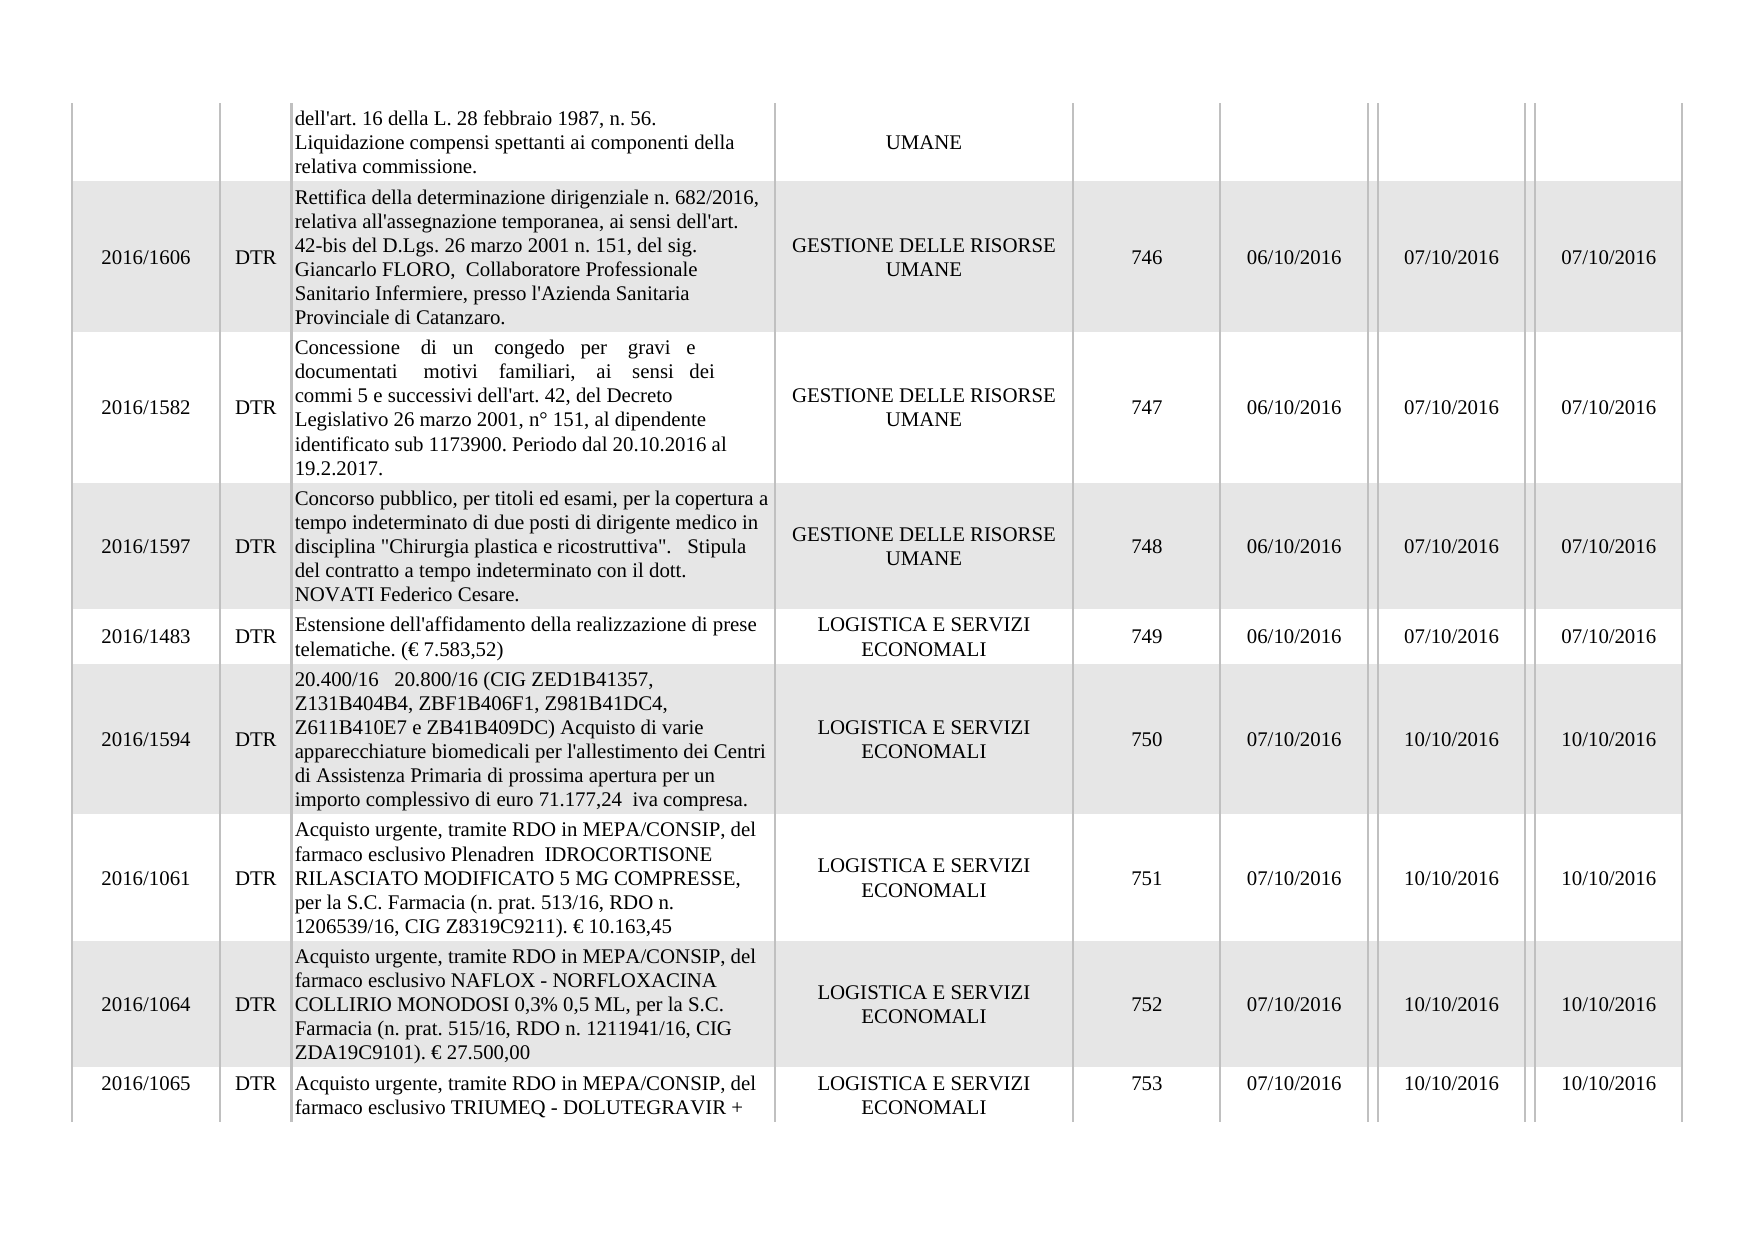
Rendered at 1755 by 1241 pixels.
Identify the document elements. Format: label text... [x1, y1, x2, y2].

table_cell 10/10/2016 [1379, 664, 1524, 814]
table_cell [1369, 664, 1377, 814]
table_cell [1526, 941, 1534, 1067]
table_cell 10/10/2016 [1536, 941, 1681, 1067]
table_cell [221, 103, 290, 181]
table_cell 746 [1074, 181, 1219, 332]
table_cell LOGISTICA E SERVIZI ECONOMALI [776, 609, 1072, 664]
table_cell 20.400/16 20.800/16 (CIG ZED1B41357, Z131B404B4, ZBF1B406F1, Z981B41DC4, Z611B410E7 e ZB41B409DC) Acquisto di varie apparecchiature biomedicali per l'allestimento dei Centri di Assistenza Primaria di prossima apertura per un importo complessivo di euro 71.177,24 iva compresa. [293, 664, 774, 814]
table_cell LOGISTICA E SERVIZI ECONOMALI [776, 664, 1072, 814]
table_cell DTR [221, 1068, 290, 1122]
table_cell 2016/1594 [73, 664, 219, 814]
table_cell 752 [1074, 941, 1219, 1067]
table_cell 10/10/2016 [1379, 814, 1524, 941]
table_cell [1526, 332, 1534, 483]
table_cell [1536, 103, 1681, 181]
table_cell 753 [1074, 1068, 1219, 1122]
table_cell LOGISTICA E SERVIZI ECONOMALI [776, 1068, 1072, 1122]
table_cell 10/10/2016 [1379, 1068, 1524, 1122]
table_cell 07/10/2016 [1221, 941, 1367, 1067]
table_cell 07/10/2016 [1379, 181, 1524, 332]
table_cell 2016/1597 [73, 483, 219, 609]
table_cell 2016/1061 [73, 814, 219, 941]
table_cell DTR [221, 483, 290, 609]
table_cell 747 [1074, 332, 1219, 483]
table_cell [73, 103, 219, 181]
table_cell DTR [221, 814, 290, 941]
table_cell [1369, 483, 1377, 609]
table_cell 748 [1074, 483, 1219, 609]
table_cell [1526, 103, 1534, 181]
table_cell [1526, 814, 1534, 941]
table_cell Acquisto urgente, tramite RDO in MEPA/CONSIP, del farmaco esclusivo NAFLOX - NORFLOXACINA COLLIRIO MONODOSI 0,3% 0,5 ML, per la S.C. Farmacia (n. prat. 515/16, RDO n. 1211941/16, CIG ZDA19C9101). € 27.500,00 [293, 941, 774, 1067]
table_cell LOGISTICA E SERVIZI ECONOMALI [776, 814, 1072, 941]
table_cell Estensione dell'affidamento della realizzazione di prese telematiche. (€ 7.583,52) [293, 609, 774, 664]
table_cell DTR [221, 609, 290, 664]
table_cell 07/10/2016 [1536, 609, 1681, 664]
table_cell 10/10/2016 [1536, 664, 1681, 814]
table_cell 07/10/2016 [1379, 483, 1524, 609]
table_cell [1369, 103, 1377, 181]
table_cell GESTIONE DELLE RISORSE UMANE [776, 483, 1072, 609]
table_cell 06/10/2016 [1221, 332, 1367, 483]
table_cell Rettifica della determinazione dirigenziale n. 682/2016, relativa all'assegnazione temporanea, ai sensi dell'art. 42-bis del D.Lgs. 26 marzo 2001 n. 151, del sig. Giancarlo FLORO, Collaboratore Professionale Sanitario Infermiere, presso l'Azienda Sanitaria Provinciale di Catanzaro. [293, 181, 774, 332]
table_cell 2016/1606 [73, 181, 219, 332]
table_cell [1074, 103, 1219, 181]
table_cell Concorso pubblico, per titoli ed esami, per la copertura a tempo indeterminato di due posti di dirigente medico in disciplina "Chirurgia plastica e ricostruttiva". Stipula del contratto a tempo indeterminato con il dott. NOVATI Federico Cesare. [293, 483, 774, 609]
table_cell [1526, 664, 1534, 814]
table_cell 10/10/2016 [1536, 1068, 1681, 1122]
table_cell [1221, 103, 1367, 181]
table_cell Acquisto urgente, tramite RDO in MEPA/CONSIP, del farmaco esclusivo TRIUMEQ - DOLUTEGRAVIR + [293, 1068, 774, 1122]
table_cell 07/10/2016 [1379, 609, 1524, 664]
table_cell DTR [221, 332, 290, 483]
table_cell 06/10/2016 [1221, 483, 1367, 609]
table_cell 06/10/2016 [1221, 181, 1367, 332]
table_cell DTR [221, 664, 290, 814]
table_cell 07/10/2016 [1221, 1068, 1367, 1122]
table_cell 07/10/2016 [1221, 664, 1367, 814]
table_cell 750 [1074, 664, 1219, 814]
table_cell GESTIONE DELLE RISORSE UMANE [776, 332, 1072, 483]
table_cell [1369, 609, 1377, 664]
table_cell Acquisto urgente, tramite RDO in MEPA/CONSIP, del farmaco esclusivo Plenadren IDROCORTISONE RILASCIATO MODIFICATO 5 MG COMPRESSE, per la S.C. Farmacia (n. prat. 513/16, RDO n. 1206539/16, CIG Z8319C9211). € 10.163,45 [293, 814, 774, 941]
table_cell [1379, 103, 1524, 181]
table_cell UMANE [776, 103, 1072, 181]
table_cell [1526, 483, 1534, 609]
table_cell GESTIONE DELLE RISORSE UMANE [776, 181, 1072, 332]
table_cell Concessione di un congedo per gravi e documentati motivi familiari, ai sensi dei commi 5 e successivi dell'art. 42, del Decreto Legislativo 26 marzo 2001, n° 151, al dipendente identificato sub 1173900. Periodo dal 20.10.2016 al 19.2.2017. [293, 332, 774, 483]
table_cell 2016/1064 [73, 941, 219, 1067]
table_cell 07/10/2016 [1536, 483, 1681, 609]
table_cell [1526, 609, 1534, 664]
table_cell [1369, 181, 1377, 332]
table_cell 07/10/2016 [1536, 332, 1681, 483]
table_cell [1369, 1068, 1377, 1122]
table_cell 2016/1582 [73, 332, 219, 483]
table_cell 06/10/2016 [1221, 609, 1367, 664]
table_cell LOGISTICA E SERVIZI ECONOMALI [776, 941, 1072, 1067]
table_cell 751 [1074, 814, 1219, 941]
table_cell 07/10/2016 [1221, 814, 1367, 941]
table_cell 07/10/2016 [1379, 332, 1524, 483]
table_cell 07/10/2016 [1536, 181, 1681, 332]
table_cell [1369, 814, 1377, 941]
table_cell [1369, 332, 1377, 483]
table_cell [1369, 941, 1377, 1067]
table_cell [1526, 181, 1534, 332]
table_cell dell'art. 16 della L. 28 febbraio 1987, n. 56. Liquidazione compensi spettanti ai componenti della relativa commissione. [293, 103, 774, 181]
table_cell 10/10/2016 [1379, 941, 1524, 1067]
table_cell DTR [221, 941, 290, 1067]
table_cell [1526, 1068, 1534, 1122]
table_cell DTR [221, 181, 290, 332]
table_cell 749 [1074, 609, 1219, 664]
table_cell 10/10/2016 [1536, 814, 1681, 941]
table_cell 2016/1065 [73, 1068, 219, 1122]
table_cell 2016/1483 [73, 609, 219, 664]
